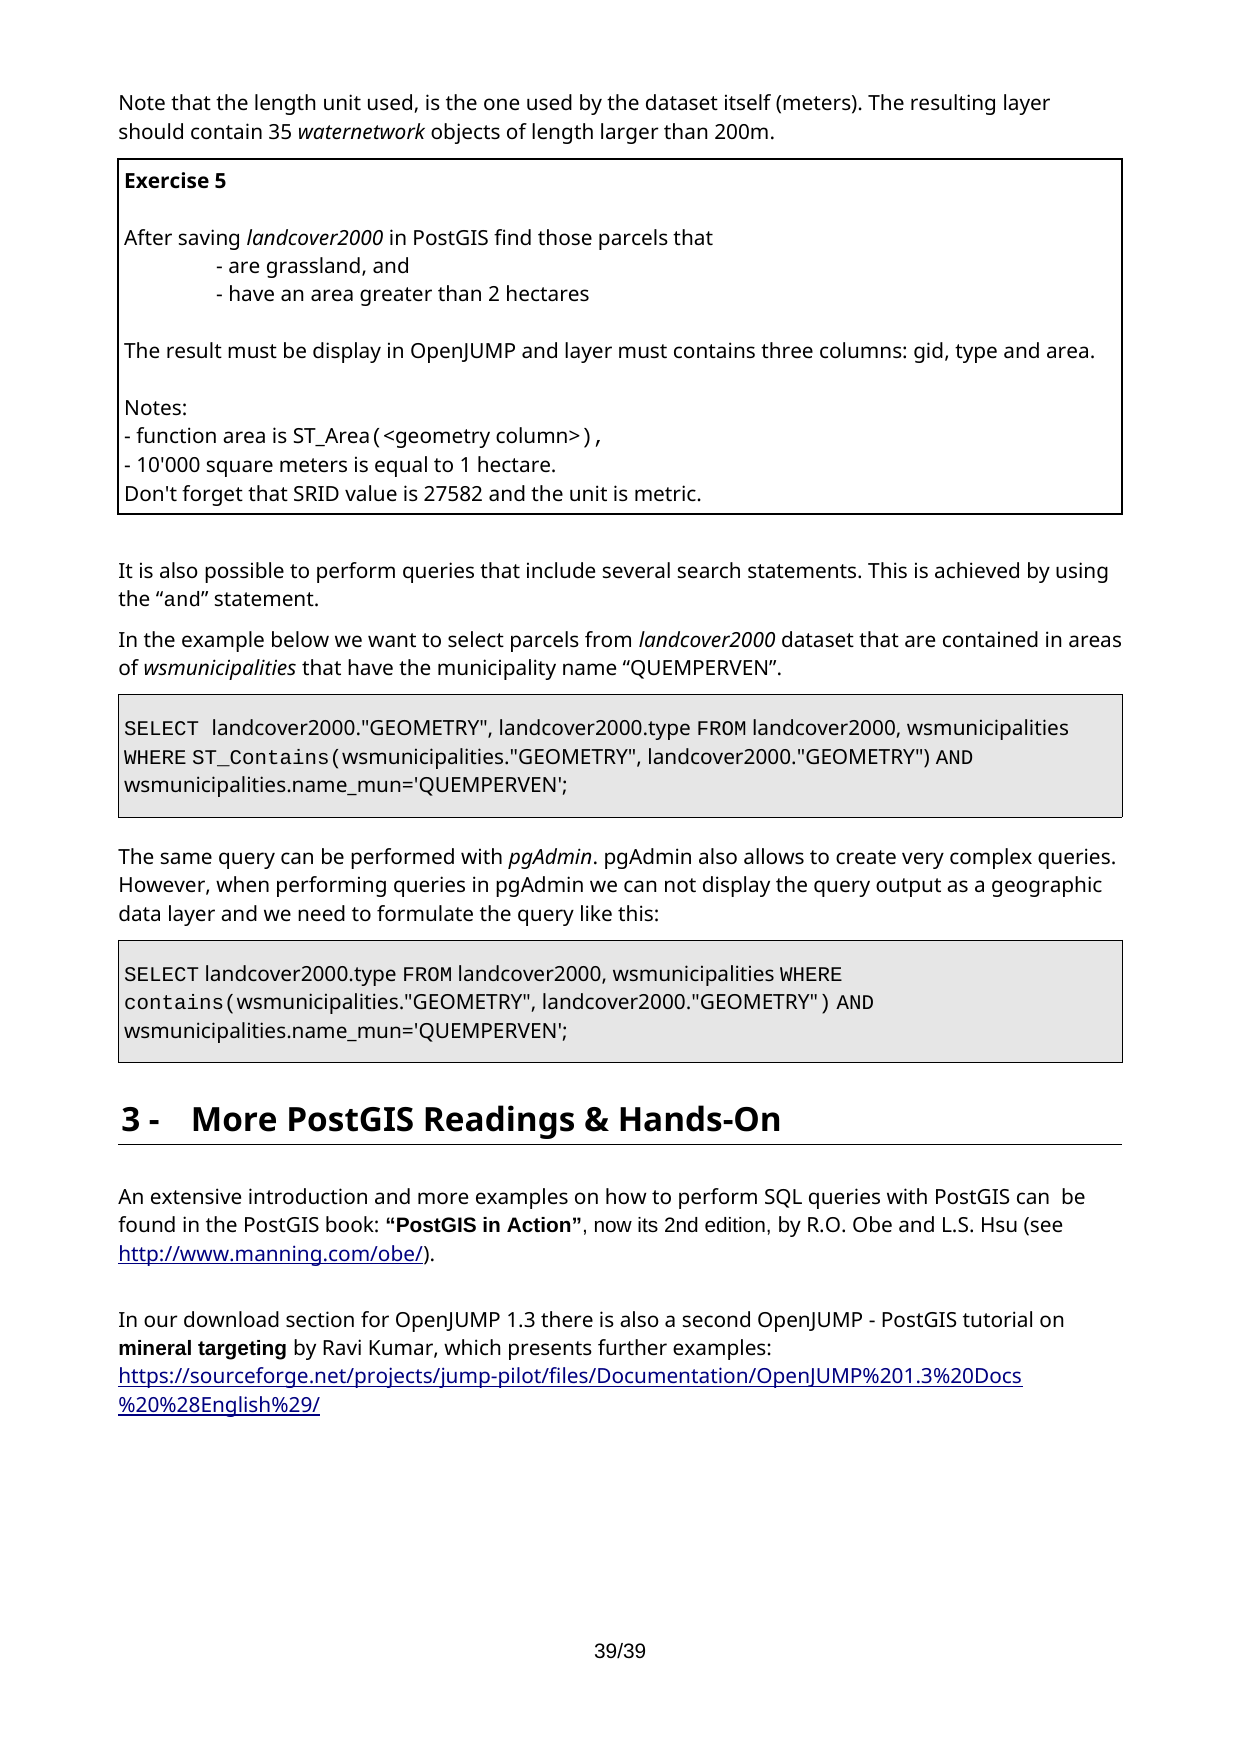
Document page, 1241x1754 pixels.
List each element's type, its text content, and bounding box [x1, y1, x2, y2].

text An extensive introduction and more examples on how to perform SQL queries with PostGIS can be found in the PostGIS book: “PostGIS in Action”, now its 2nd edition, by R.O. Obe and L.S. Hsu (see http://www.manning.com/obe/). [118, 1182, 1122, 1267]
subtitle More PostGIS Readings & Hands-On [118, 1093, 1122, 1144]
text Note that the length unit used, is the one used by the dataset itself (meters). The resulting layer should contain 35 waternetwork objects of length larger than 200m. [118, 88, 1122, 145]
text It is also possible to perform queries that include several search statements. This is achieved by using the “and” statement. [118, 556, 1122, 613]
table_header SELECT landcover2000."GEOMETRY", landcover2000.type FROM landcover2000, wsmunicipalities WHERE ST_Contains(wsmunicipalities."GEOMETRY", landcover2000."GEOMETRY") AND wsmunicipalities.name_mun='QUEMPERVEN'; [119, 695, 1122, 817]
text In our download section for OpenJUMP 1.3 there is also a second OpenJUMP - PostGIS tutorial on mineral targeting by Ravi Kumar, which presents further examples: https://sourceforge.net/projects/jump-pilot/files/Documentation/OpenJUMP%201.3%20Docs%20%28English%29/ [118, 1305, 1122, 1418]
table_header Exercise 5 After saving landcover2000 in PostGIS find those parcels that - are grassland, and - have an area greater than 2 hectares The result must be display in OpenJUMP and layer must contains three columns: gid, type and area. Notes: - function area is ST_Area(<geometry column>), - 10'000 square meters is equal to 1 hectare. Don't forget that SRID value is 27582 and the unit is metric. [119, 160, 1121, 513]
table_header SELECT landcover2000.type FROM landcover2000, wsmunicipalities WHERE contains(wsmunicipalities."GEOMETRY", landcover2000."GEOMETRY") AND wsmunicipalities.name_mun='QUEMPERVEN'; [119, 941, 1122, 1062]
text The same query can be performed with pgAdmin. pgAdmin also allows to create very complex queries. However, when performing queries in pgAdmin we can not display the query output as a geographic data layer and we need to formulate the query like this: [118, 842, 1122, 927]
text In the example below we want to select parcels from landcover2000 dataset that are contained in areas of wsmunicipalities that have the municipality name “QUEMPERVEN”. [118, 625, 1122, 682]
